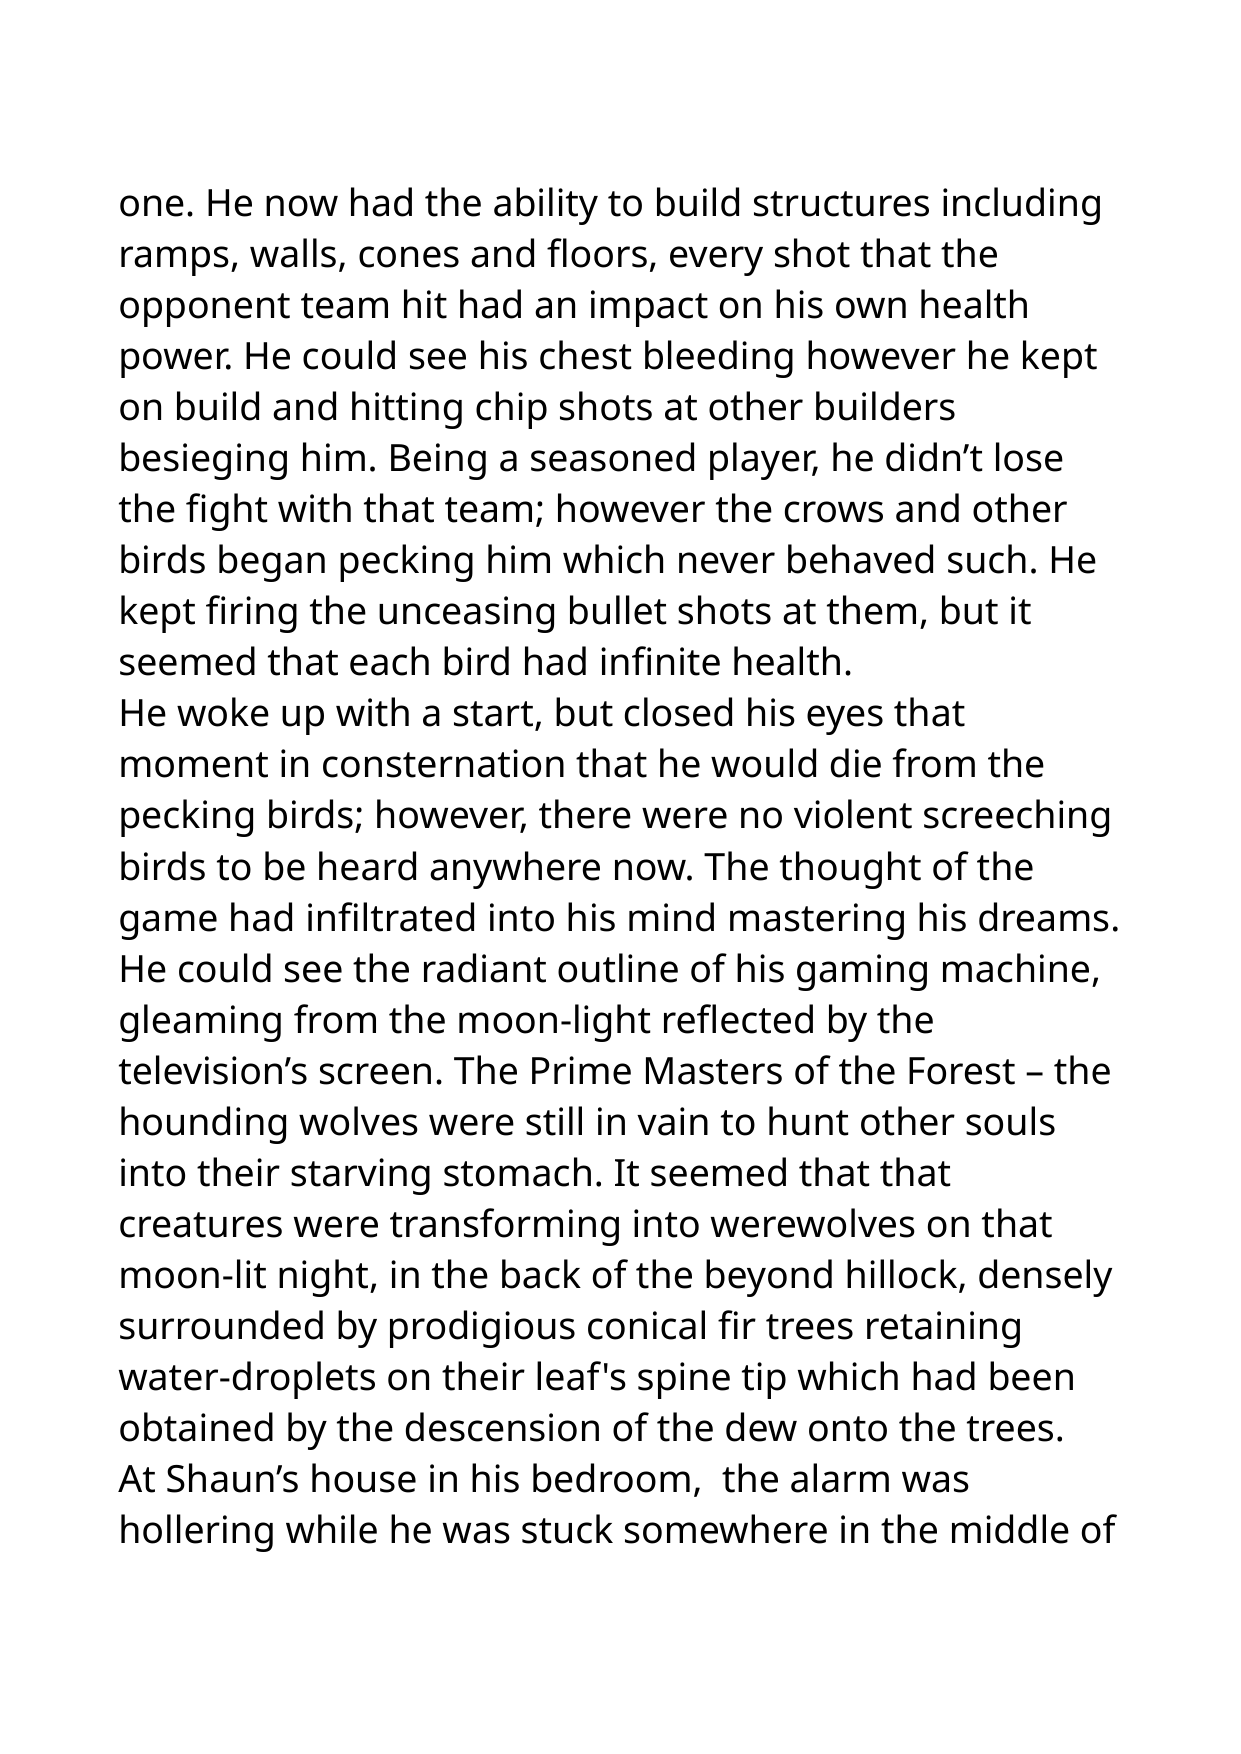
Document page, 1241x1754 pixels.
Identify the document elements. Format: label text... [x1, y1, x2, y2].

text one. He now had the ability to build structures including ramps, walls, cones and floors, every shot that the opponent team hit had an impact on his own health power. He could see his chest bleeding however he kept on build and hitting chip shots at other builders besieging him. Being a seasoned player, he didn’t lose the fight with that team; however the crows and other birds began pecking him which never behaved such. He kept firing the unceasing bullet shots at them, but it seemed that each bird had infinite health. [118, 176, 1122, 687]
text He woke up with a start, but closed his eyes that moment in consternation that he would die from the pecking birds; however, there were no violent screeching birds to be heard anywhere now. The thought of the game had infiltrated into his mind mastering his dreams. He could see the radiant outline of his gaming machine, gleaming from the moon-light reflected by the television’s screen. The Prime Masters of the Forest – the hounding wolves were still in vain to hunt other souls into their starving stomach. It seemed that that creatures were transforming into werewolves on that moon-lit night, in the back of the beyond hillock, densely surrounded by prodigious conical fir trees retaining water-droplets on their leaf's spine tip which had been obtained by the descension of the dew onto the trees. [118, 687, 1122, 1452]
text At Shaun’s house in his bedroom, the alarm was hollering while he was stuck somewhere in the middle of [118, 1452, 1122, 1554]
